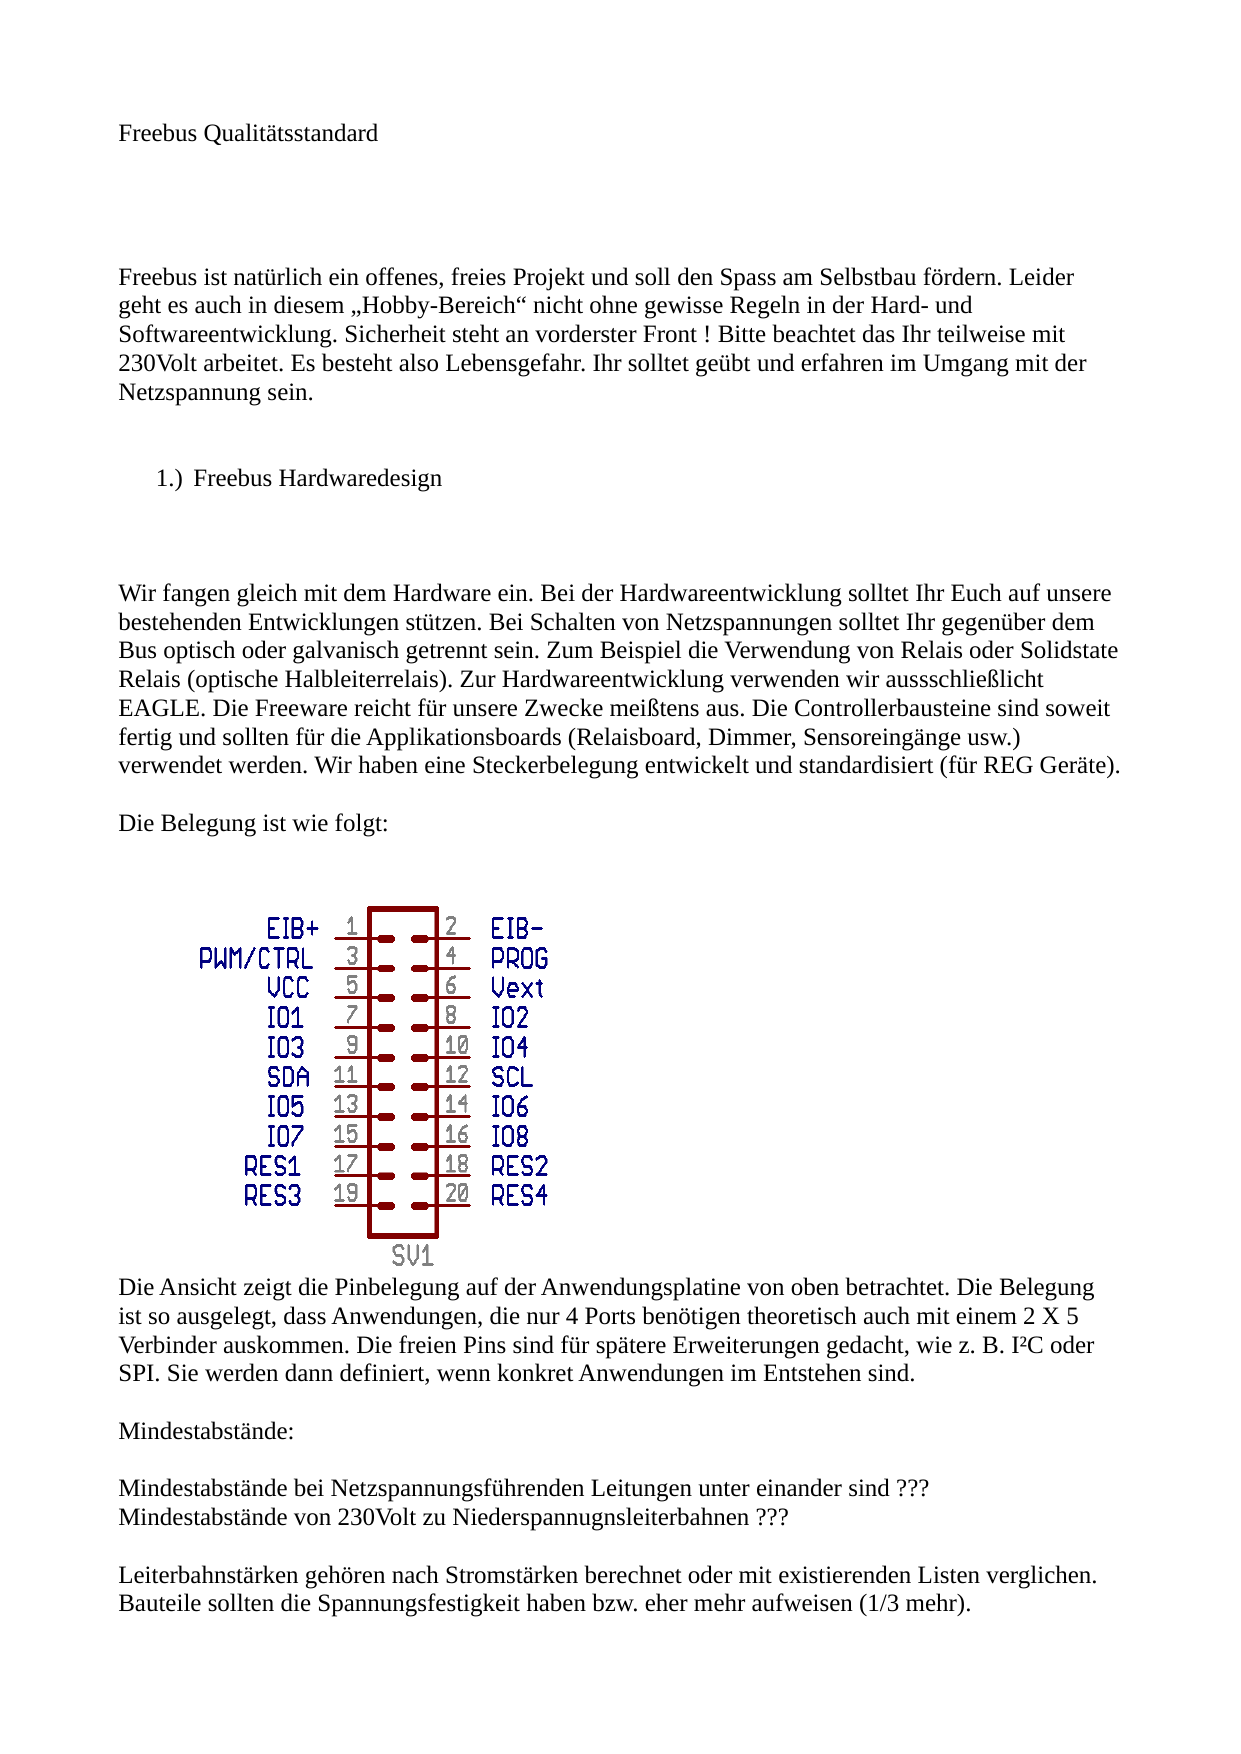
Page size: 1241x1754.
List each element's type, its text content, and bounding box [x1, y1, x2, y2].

text Leiterbahnstärken gehören nach Stromstärken berechnet oder mit existierenden Listen verglichen. [118, 1560, 1122, 1588]
text Die Belegung ist wie folgt: [118, 808, 1122, 837]
list Freebus Hardwaredesign [156, 463, 1122, 492]
text Freebus ist natürlich ein offenes, freies Projekt und soll den Spass am Selbstbau fördern. Leider geht es auch in diesem „Hobby-Bereich“ nicht ohne gewisse Regeln in der Hard- und Softwareentwicklung. Sicherheit steht an vorderster Front ! Bitte beachtet das Ihr teilweise mit 230Volt arbeitet. Es besteht also Lebensgefahr. Ihr solltet geübt und erfahren im Umgang mit der Netzspannung sein. [118, 262, 1122, 406]
text Mindestabstände: [118, 1416, 1122, 1445]
text Mindestabstände bei Netzspannungsführenden Leitungen unter einander sind ??? [118, 1473, 1122, 1502]
text Wir fangen gleich mit dem Hardware ein. Bei der Hardwareentwicklung solltet Ihr Euch auf unsere bestehenden Entwicklungen stützen. Bei Schalten von Netzspannungen solltet Ihr gegenüber dem Bus optisch oder galvanisch getrennt sein. Zum Beispiel die Verwendung von Relais oder Solidstate Relais (optische Halbleiterrelais). Zur Hardwareentwicklung verwenden wir aussschließlicht EAGLE. Die Freeware reicht für unsere Zwecke meißtens aus. Die Controllerbausteine sind soweit fertig und sollten für die Applikationsboards (Relaisboard, Dimmer, Sensoreingänge usw.) verwendet werden. Wir haben eine Steckerbelegung entwickelt und standardisiert (für REG Geräte). [118, 578, 1122, 779]
text Freebus Qualitätsstandard [118, 118, 1122, 147]
text Die Ansicht zeigt die Pinbelegung auf der Anwendungsplatine von oben betrachtet. Die Belegung ist so ausgelegt, dass Anwendungen, die nur 4 Ports benötigen theoretisch auch mit einem 2 X 5 Verbinder auskommen. Die freien Pins sind für spätere Erweiterungen gedacht, wie z. B. I²C oder SPI. Sie werden dann definiert, wenn konkret Anwendungen im Entstehen sind. [118, 1273, 1122, 1387]
text Mindestabstände von 230Volt zu Niederspannugnsleiterbahnen ??? [118, 1502, 1122, 1531]
text Bauteile sollten die Spannungsfestigkeit haben bzw. eher mehr aufweisen (1/3 mehr). [118, 1588, 1122, 1617]
picture [194, 870, 555, 1273]
